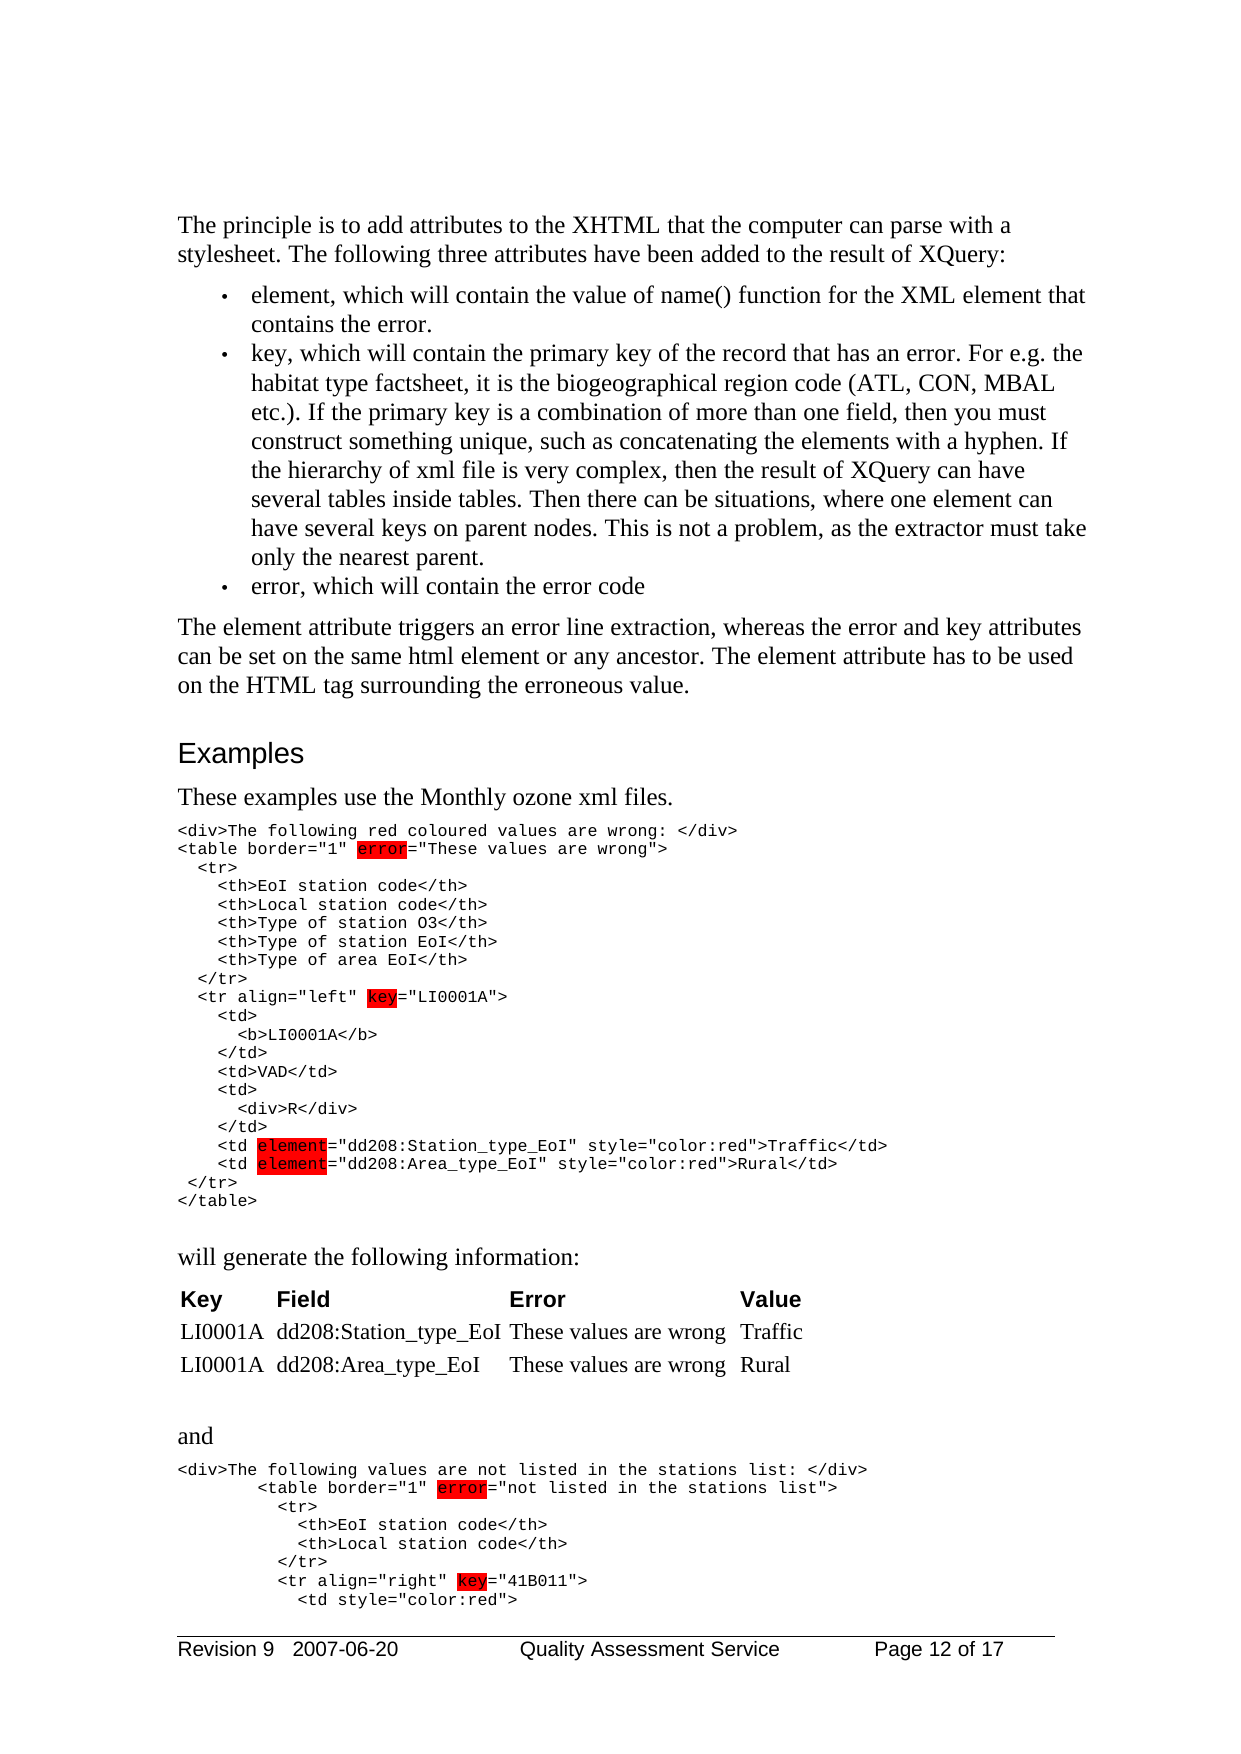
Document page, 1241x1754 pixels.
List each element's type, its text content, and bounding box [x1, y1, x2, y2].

text </tr> [177, 971, 1092, 989]
text <td element="dd208:Area_type_EoI" style="color:red">Rural</td> [177, 1156, 1092, 1175]
text These examples use the Monthly ozone xml files. [177, 782, 1092, 811]
text will generate the following information: [177, 1241, 1092, 1270]
text </td> [177, 1045, 1092, 1063]
text The principle is to add attributes to the XHTML that the computer can parse with a stylesheet. The following three attributes have been added to the result of XQuery: [177, 210, 1092, 268]
table_header Error [506, 1282, 737, 1315]
text <table border="1" error="not listed in the stations list"> [177, 1480, 1092, 1499]
table_cell dd208:Station_type_EoI [274, 1315, 506, 1347]
text <tr> [177, 1499, 1092, 1517]
table_header Key [177, 1282, 273, 1315]
table_cell LI0001A [177, 1315, 273, 1347]
table_cell LI0001A [177, 1348, 273, 1380]
list key, which will contain the primary key of the record that has an error. For e.g. the habitat type factsheet, it is the biogeographical region code (ATL, CON, MBAL etc.). If the primary key is a combination of more than one field, then you must construct something unique, such as concatenating the elements with a hyphen. If the hierarchy of xml file is very complex, then the result of XQuery can have several tables inside tables. Then there can be situations, where one element can have several keys on parent nodes. This is not a problem, as the extractor must take only the nearest parent. [221, 338, 1092, 571]
text <th>Type of station EoI</th> [177, 934, 1092, 952]
table_cell dd208:Area_type_EoI [274, 1348, 506, 1380]
table_cell These values are wrong [506, 1348, 737, 1380]
text <th>Type of area EoI</th> [177, 952, 1092, 971]
text <div>The following values are not listed in the stations list: </div> [177, 1462, 1092, 1480]
text <b>LI0001A</b> [177, 1026, 1092, 1045]
text <td>VAD</td> [177, 1063, 1092, 1082]
text <div>R</div> [177, 1101, 1092, 1119]
list element, which will contain the value of name() function for the XML element that contains the error. [221, 280, 1092, 338]
table_cell Rural [737, 1348, 822, 1380]
list error, which will contain the error code [221, 571, 1092, 600]
text <tr align="left" key="LI0001A"> [177, 989, 1092, 1008]
table_cell Traffic [737, 1315, 822, 1347]
table_cell These values are wrong [506, 1315, 737, 1347]
text <th>Type of station O3</th> [177, 915, 1092, 934]
text The element attribute triggers an error line extraction, whereas the error and key attributes can be set on the same html element or any ancestor. The element attribute has to be used on the HTML tag surrounding the erroneous value. [177, 612, 1092, 699]
text <th>EoI station code</th> [177, 1517, 1092, 1536]
subtitle Examples [177, 736, 1092, 769]
text </tr> [177, 1554, 1092, 1573]
text <td> [177, 1008, 1092, 1026]
text <td> [177, 1082, 1092, 1101]
text <td style="color:red"> [177, 1591, 1092, 1610]
table_header Field [274, 1282, 506, 1315]
text <td element="dd208:Station_type_EoI" style="color:red">Traffic</td> [177, 1138, 1092, 1156]
text <th>Local station code</th> [177, 897, 1092, 915]
text and [177, 1421, 1092, 1450]
text <table border="1" error="These values are wrong"> [177, 841, 1092, 859]
text <th>Local station code</th> [177, 1536, 1092, 1554]
text </td> [177, 1119, 1092, 1138]
text </tr> [177, 1175, 1092, 1193]
text </table> [177, 1193, 1092, 1212]
text <div>The following red coloured values are wrong: </div> [177, 822, 1092, 841]
text <th>EoI station code</th> [177, 878, 1092, 897]
text <tr align="right" key="41B011"> [177, 1573, 1092, 1591]
table_header Value [737, 1282, 822, 1315]
text <tr> [177, 859, 1092, 878]
